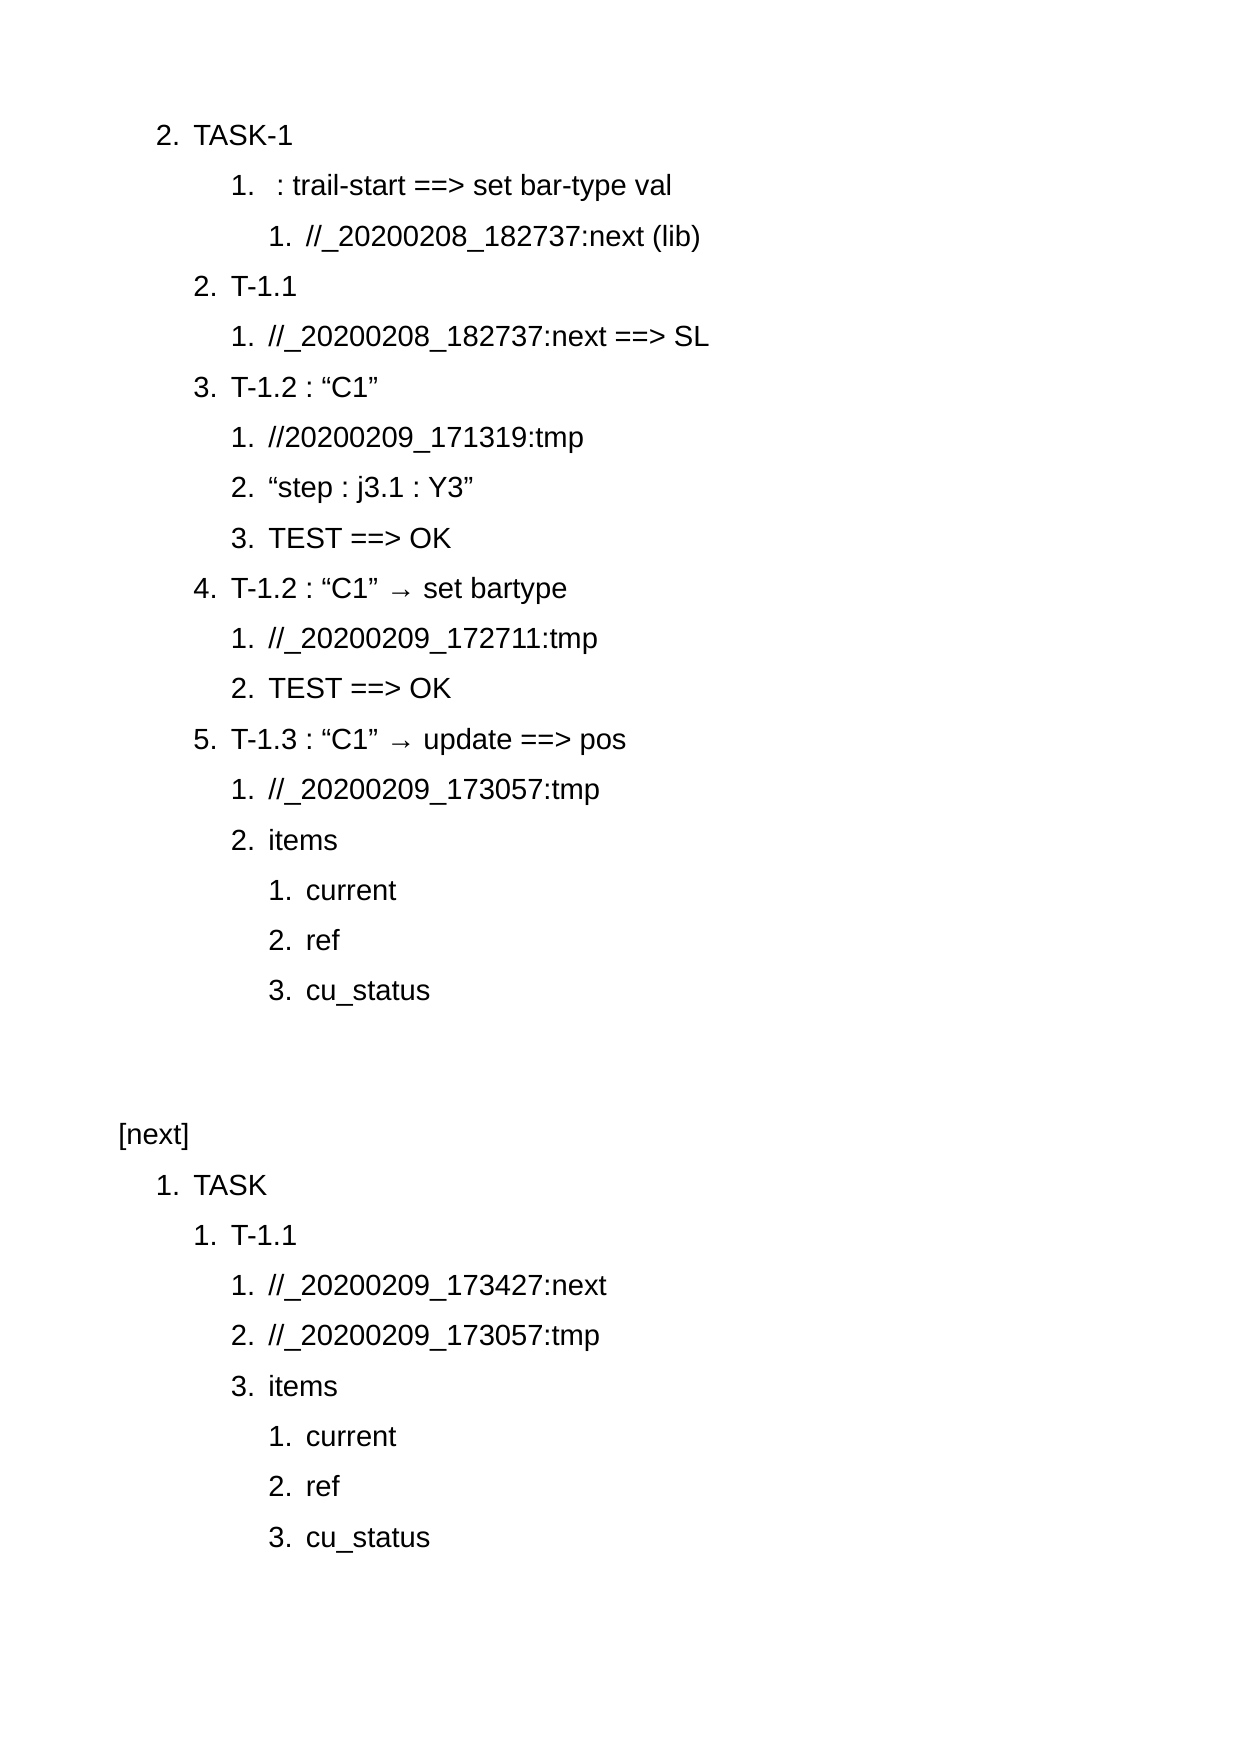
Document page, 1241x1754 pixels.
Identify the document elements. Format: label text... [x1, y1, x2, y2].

list current [268, 1419, 1122, 1453]
list items [231, 822, 1122, 856]
list //_20200209_173427:next [231, 1268, 1122, 1302]
list T-1.2 : “C1” → set bartype [193, 571, 1122, 604]
text [next] [118, 1117, 1122, 1151]
list TASK [156, 1167, 1122, 1201]
list //20200209_171319:tmp [231, 420, 1122, 453]
list //_20200208_182737:next ==> SL [231, 319, 1122, 353]
list //_20200209_173057:tmp [231, 1318, 1122, 1352]
list //_20200209_172711:tmp [231, 621, 1122, 655]
list cu_status [268, 1520, 1122, 1553]
list ref [268, 923, 1122, 957]
list TEST ==> OK [231, 672, 1122, 705]
list //_20200209_173057:tmp [231, 772, 1122, 806]
list cu_status [268, 973, 1122, 1007]
list //_20200208_182737:next (lib) [268, 219, 1122, 252]
list TEST ==> OK [231, 521, 1122, 554]
list items [231, 1369, 1122, 1402]
list TASK-1 [156, 118, 1122, 152]
list T-1.1 [193, 1218, 1122, 1251]
list : trail-start ==> set bar-type val [231, 168, 1122, 202]
list T-1.2 : “C1” [193, 370, 1122, 403]
list ref [268, 1469, 1122, 1503]
list T-1.3 : “C1” → update ==> pos [193, 722, 1122, 755]
list T-1.1 [193, 269, 1122, 303]
list “step : j3.1 : Y3” [231, 470, 1122, 504]
list current [268, 873, 1122, 906]
